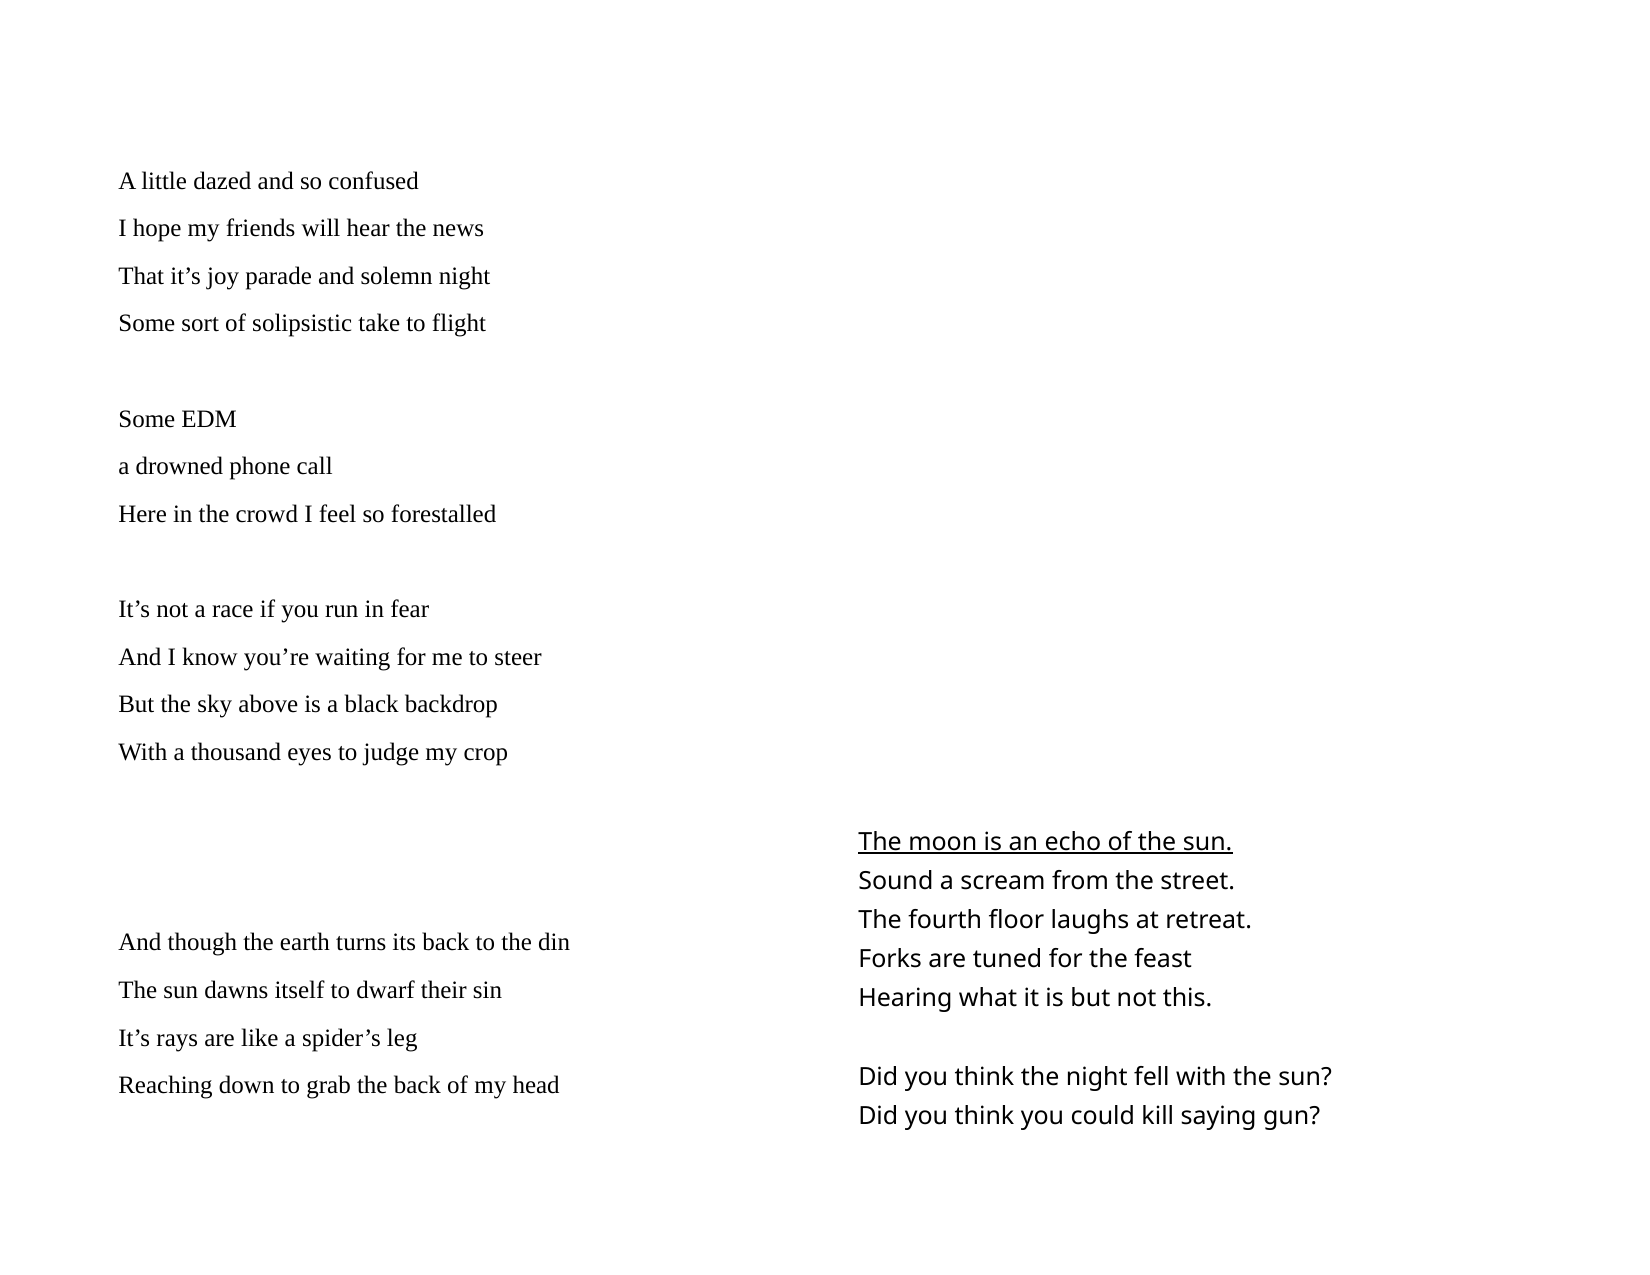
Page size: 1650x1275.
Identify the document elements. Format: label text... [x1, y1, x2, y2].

text Reaching down to grab the back of my head [118, 1070, 792, 1099]
text That it’s joy parade and solemn night [118, 261, 792, 290]
text Did you think the night fell with the sun? [858, 1058, 1532, 1092]
text Hearing what it is but not this. [858, 980, 1532, 1014]
text Some EDM [118, 404, 792, 432]
text It’s not a race if you run in fear [118, 594, 792, 623]
text Sound a scream from the street. [858, 862, 1532, 896]
text A little dazed and so confused [118, 166, 792, 194]
text It’s rays are like a spider’s leg [118, 1023, 792, 1051]
text I hope my friends will hear the news [118, 213, 792, 242]
text Forks are tuned for the feast [858, 941, 1532, 975]
text The fourth floor laughs at retreat. [858, 901, 1532, 936]
text And I know you’re waiting for me to steer [118, 642, 792, 671]
text Some sort of solipsistic take to flight [118, 308, 792, 337]
text And though the earth turns its back to the din [118, 927, 792, 956]
text a drowned phone call [118, 451, 792, 480]
text Did you think you could kill saying gun? [858, 1097, 1532, 1131]
text The sun dawns itself to dwarf their sin [118, 975, 792, 1004]
text Here in the crowd I feel so forestalled [118, 499, 792, 528]
text The moon is an echo of the sun. [858, 823, 1532, 857]
text With a thousand eyes to judge my crop [118, 737, 792, 766]
text But the sky above is a black backdrop [118, 689, 792, 718]
